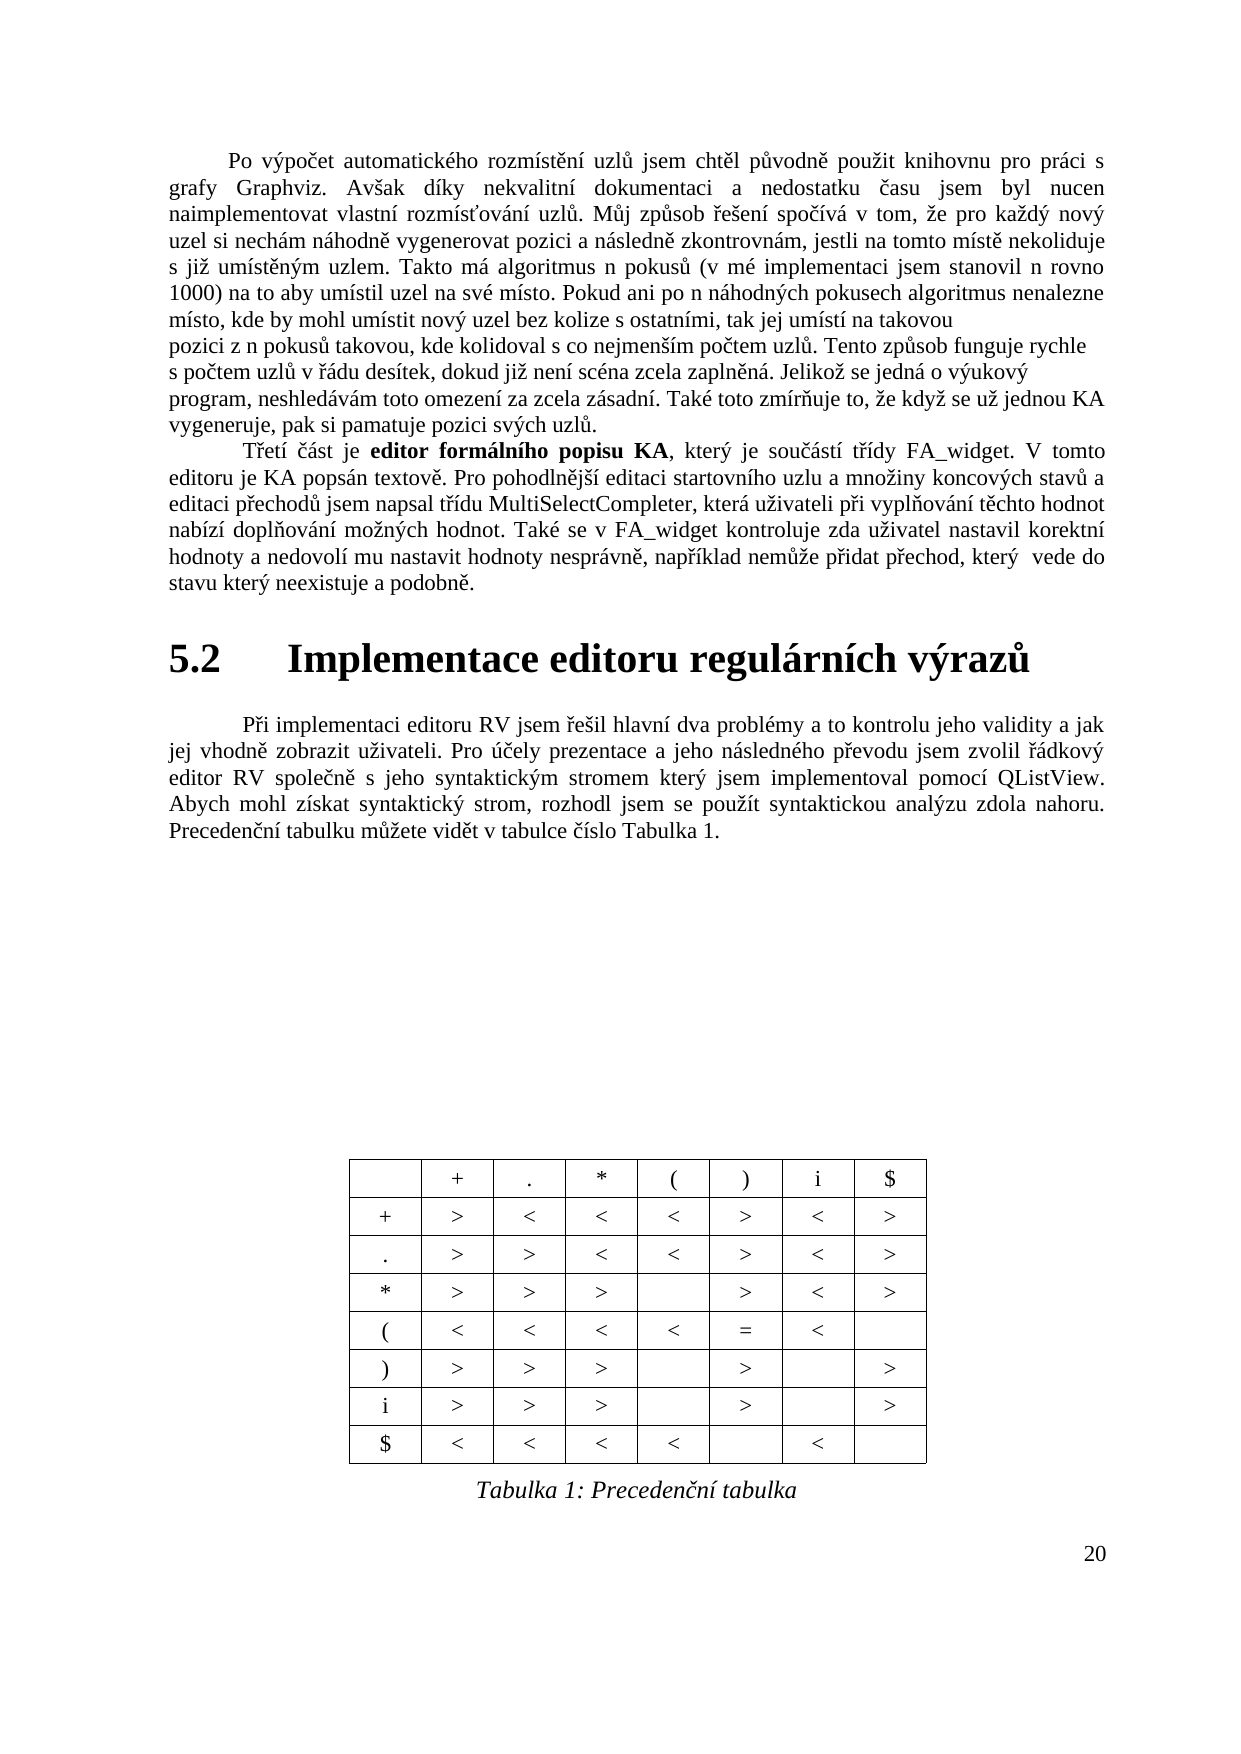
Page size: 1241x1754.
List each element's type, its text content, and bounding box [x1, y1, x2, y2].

table_header i [783, 1160, 854, 1197]
table_cell > [422, 1388, 493, 1425]
table_cell < [566, 1312, 637, 1349]
table_header * [566, 1160, 637, 1197]
table_cell > [422, 1236, 493, 1273]
table_cell [855, 1312, 926, 1349]
table_cell > [494, 1274, 565, 1311]
table_cell > [710, 1274, 782, 1311]
table_cell > [855, 1198, 926, 1235]
table_cell [783, 1350, 854, 1387]
table_cell i [350, 1388, 421, 1425]
table_cell > [855, 1236, 926, 1273]
table_header $ [855, 1160, 926, 1197]
text pozici z n pokusů takovou, kde kolidoval s co nejmenším počtem uzlů. Tento způsob funguje rychle [169, 332, 1106, 358]
table_cell > [855, 1350, 926, 1387]
table_cell > [855, 1274, 926, 1311]
table_cell > [566, 1274, 637, 1311]
table_cell > [494, 1350, 565, 1387]
table_cell < [494, 1312, 565, 1349]
table_cell > [422, 1274, 493, 1311]
table_cell < [638, 1236, 709, 1273]
table_cell > [710, 1198, 782, 1235]
table_cell [710, 1426, 782, 1463]
table_cell > [855, 1388, 926, 1425]
table_cell . [350, 1236, 421, 1273]
table_cell ) [350, 1350, 421, 1387]
table_cell < [494, 1426, 565, 1463]
table_cell < [638, 1312, 709, 1349]
table_cell ( [350, 1312, 421, 1349]
text program, neshledávám toto omezení za zcela zásadní. Také toto zmírňuje to, že když se už jednou KA vygeneruje, pak si pamatuje pozici svých uzlů. [169, 385, 1106, 437]
table_header + [422, 1160, 493, 1197]
table_cell > [494, 1236, 565, 1273]
table_cell [638, 1350, 709, 1387]
subtitle Implementace editoru regulárních výrazů [169, 633, 1106, 681]
table_cell [783, 1388, 854, 1425]
table_cell + [350, 1198, 421, 1235]
text Tabulka 1: Precedenční tabulka [169, 1475, 1106, 1504]
table_cell < [422, 1426, 493, 1463]
table_cell > [710, 1350, 782, 1387]
table_cell > [710, 1236, 782, 1273]
table_cell < [566, 1236, 637, 1273]
table_cell > [422, 1198, 493, 1235]
table_cell = [710, 1312, 782, 1349]
table_cell * [350, 1274, 421, 1311]
text Po výpočet automatického rozmístění uzlů jsem chtěl původně použit knihovnu pro práci s grafy Graphviz. Avšak díky nekvalitní dokumentaci a nedostatku času jsem byl nucen naimplementovat vlastní rozmísťování uzlů. Můj způsob řešení spočívá v tom, že pro každý nový uzel si nechám náhodně vygenerovat pozici a následně zkontrovnám, jestli na tomto místě nekoliduje s již umístěným uzlem. Takto má algoritmus n pokusů (v mé implementaci jsem stanovil n rovno 1000) na to aby umístil uzel na své místo. Pokud ani po n náhodných pokusech algoritmus nenalezne místo, kde by mohl umístit nový uzel bez kolize s ostatními, tak jej umístí na takovou [169, 148, 1106, 332]
table_header ) [710, 1160, 782, 1197]
table_cell > [566, 1388, 637, 1425]
table_cell [638, 1274, 709, 1311]
table_cell [638, 1388, 709, 1425]
table_header . [494, 1160, 565, 1197]
table_cell < [566, 1426, 637, 1463]
table_header [350, 1160, 421, 1197]
text Při implementaci editoru RV jsem řešil hlavní dva problémy a to kontrolu jeho validity a jak jej vhodně zobrazit uživateli. Pro účely prezentace a jeho následného převodu jsem zvolil řádkový editor RV společně s jeho syntaktickým stromem který jsem implementoval pomocí QListView. Abych mohl získat syntaktický strom, rozhodl jsem se použít syntaktickou analýzu zdola nahoru. Precedenční tabulku můžete vidět v tabulce číslo Tabulka 1. [169, 711, 1106, 843]
table_cell < [638, 1198, 709, 1235]
table_cell > [494, 1388, 565, 1425]
table_cell > [710, 1388, 782, 1425]
table_cell < [638, 1426, 709, 1463]
table_cell < [494, 1198, 565, 1235]
table_cell < [783, 1274, 854, 1311]
table_cell > [422, 1350, 493, 1387]
table_cell > [566, 1350, 637, 1387]
table_cell < [783, 1198, 854, 1235]
table_cell $ [350, 1426, 421, 1463]
text s počtem uzlů v řádu desítek, dokud již není scéna zcela zaplněná. Jelikož se jedná o výukový [169, 358, 1106, 385]
table_header ( [638, 1160, 709, 1197]
text Třetí část je editor formálního popisu KA, který je součástí třídy FA_widget. V tomto editoru je KA popsán textově. Pro pohodlnější editaci startovního uzlu a množiny koncových stavů a editaci přechodů jsem napsal třídu MultiSelectCompleter, která uživateli při vyplňování těchto hodnot nabízí doplňování možných hodnot. Také se v FA_widget kontroluje zda uživatel nastavil korektní hodnoty a nedovolí mu nastavit hodnoty nesprávně, například nemůže přidat přechod, který vede do stavu který neexistuje a podobně. [169, 437, 1106, 596]
table_cell < [566, 1198, 637, 1235]
table_cell < [783, 1426, 854, 1463]
table_cell < [422, 1312, 493, 1349]
table_cell [855, 1426, 926, 1463]
table_cell < [783, 1312, 854, 1349]
table_cell < [783, 1236, 854, 1273]
